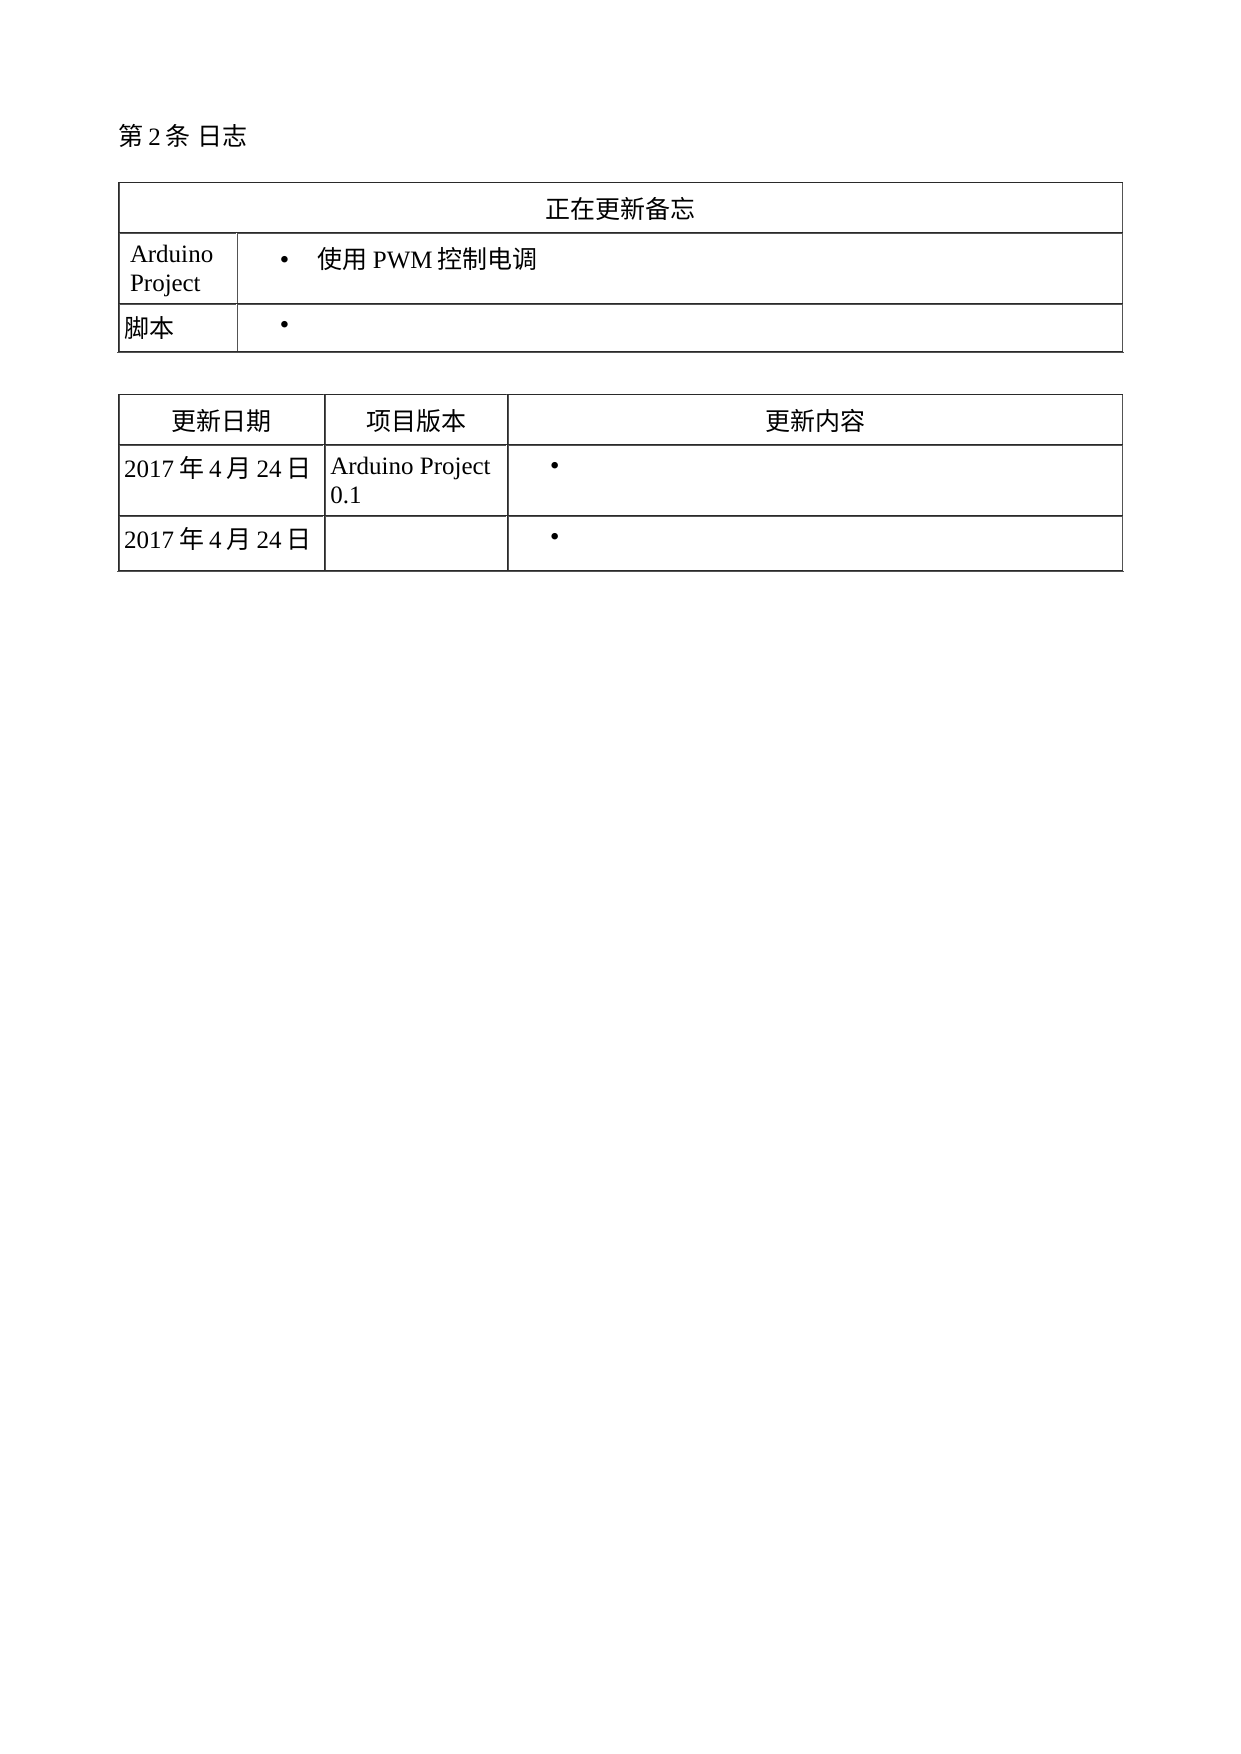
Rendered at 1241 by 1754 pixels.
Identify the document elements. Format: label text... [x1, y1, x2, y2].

table_cell [509, 446, 1122, 514]
table_cell [509, 517, 1122, 569]
table_cell Arduino Project 0.1 [326, 446, 506, 514]
table_cell [326, 517, 506, 569]
table_cell 2017年4月24日 [120, 446, 323, 514]
table_cell 2017年4月24日 [120, 517, 323, 569]
table_cell [238, 305, 1122, 350]
table_header 更新内容 [509, 396, 1122, 443]
table_cell 脚本 [120, 305, 236, 350]
table_header 更新日期 [120, 396, 323, 443]
table_header 项目版本 [326, 396, 506, 443]
table_cell 使用PWM控制电调 [238, 234, 1122, 302]
table_header 正在更新备忘 [120, 184, 1122, 231]
table_cell Arduino Project [120, 234, 236, 302]
